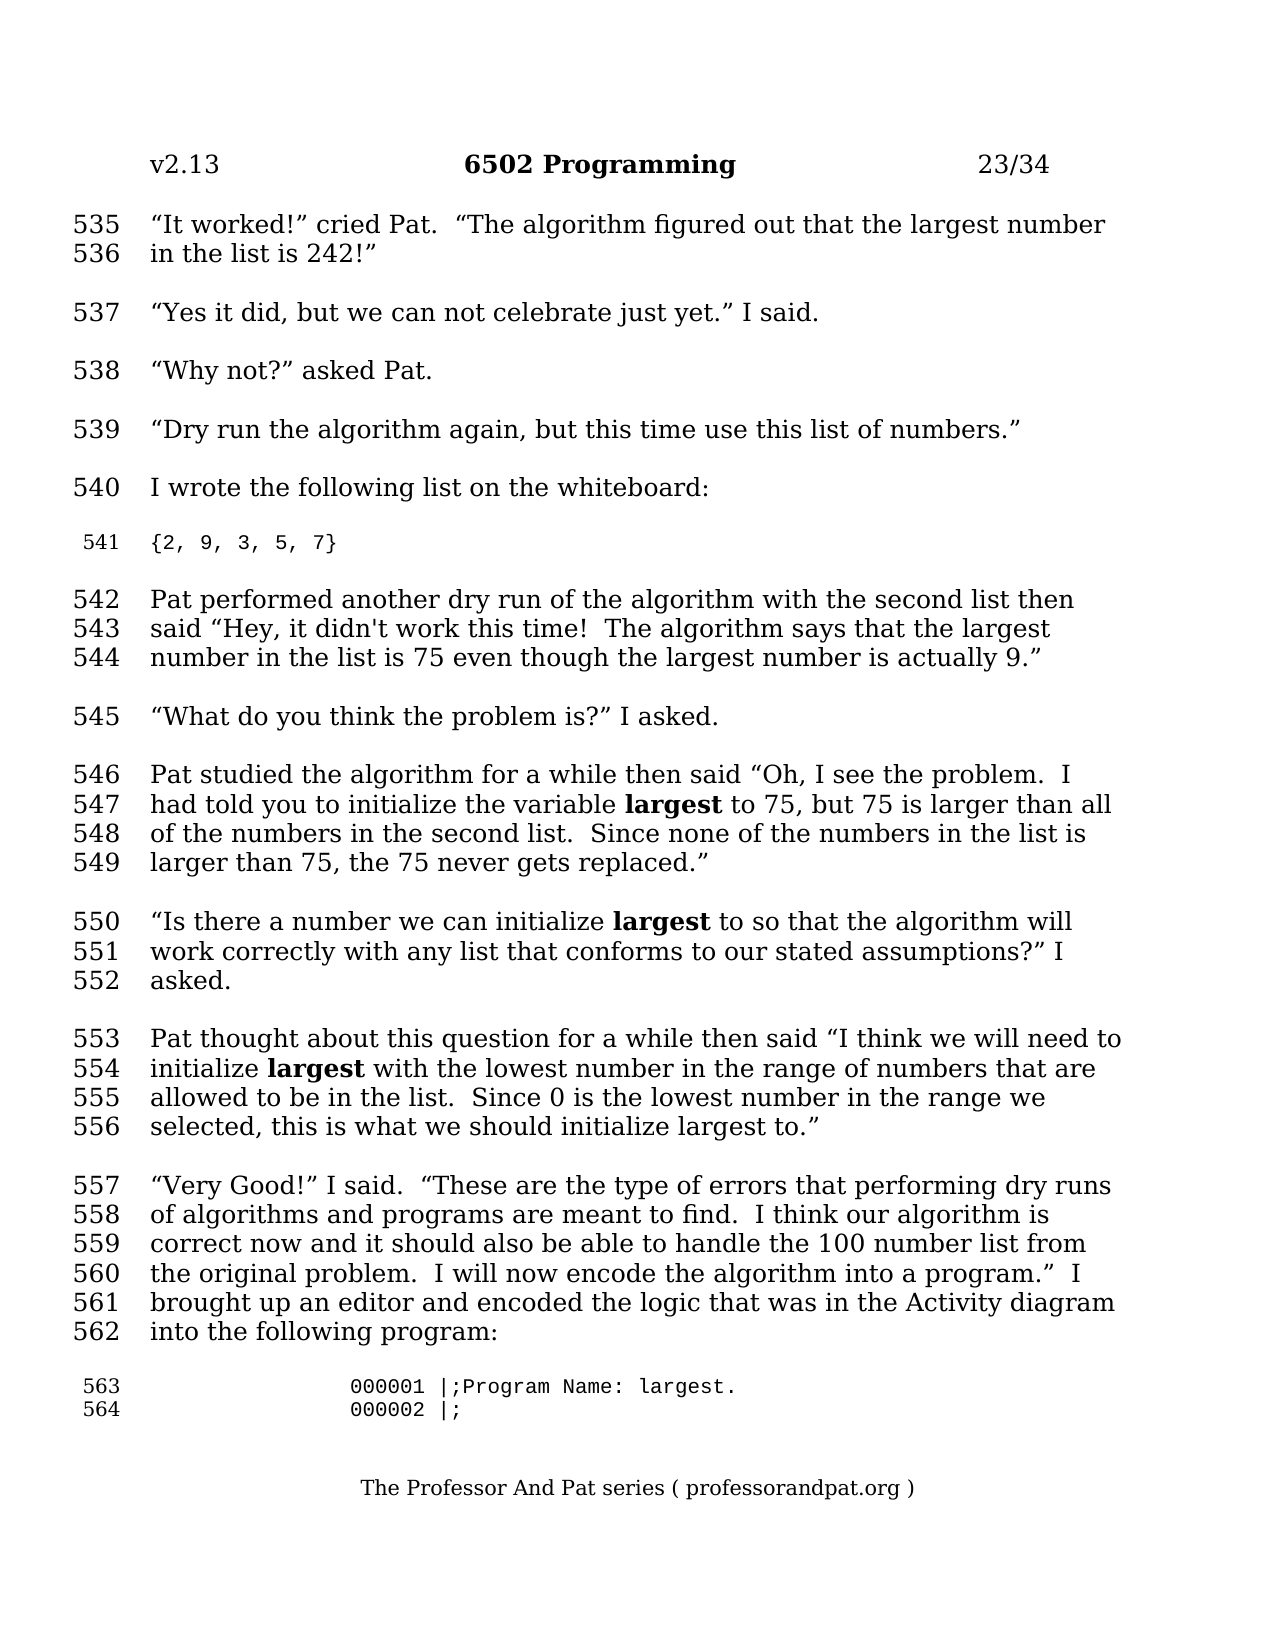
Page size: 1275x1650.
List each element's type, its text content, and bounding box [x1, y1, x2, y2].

text 000001 |;Program Name: largest. [150, 1376, 1125, 1399]
text {2, 9, 3, 5, 7} [150, 532, 1125, 556]
text I wrote the following list on the whiteboard: [150, 473, 1125, 503]
text Pat studied the algorithm for a while then said “Oh, I see the problem. I had told you to initialize the variable largest to 75, but 75 is larger than all of the numbers in the second list. Since none of the numbers in the list is larger than 75, the 75 never gets replaced.” [150, 760, 1125, 878]
text “Very Good!” I said. “These are the type of errors that performing dry runs of algorithms and programs are meant to find. I think our algorithm is correct now and it should also be able to handle the 100 number list from the original problem. I will now encode the algorithm into a program.” I brought up an editor and encoded the logic that was in the Activity diagram into the following program: [150, 1171, 1125, 1347]
text “It worked!” cried Pat. “The algorithm figured out that the largest number in the list is 242!” [150, 210, 1125, 268]
text Pat thought about this question for a while then said “I think we will need to initialize largest with the lowest number in the range of numbers that are allowed to be in the list. Since 0 is the lowest number in the range we selected, this is what we should initialize largest to.” [150, 1024, 1125, 1142]
text “What do you think the problem is?” I asked. [150, 702, 1125, 731]
text “Is there a number we can initialize largest to so that the algorithm will work correctly with any list that conforms to our stated assumptions?” I asked. [150, 907, 1125, 995]
text “Why not?” asked Pat. [150, 356, 1125, 386]
text “Yes it did, but we can not celebrate just yet.” I said. [150, 298, 1125, 327]
text Pat performed another dry run of the algorithm with the second list then said “Hey, it didn't work this time! The algorithm says that the largest number in the list is 75 even though the largest number is actually 9.” [150, 585, 1125, 673]
text 000002 |; [150, 1399, 1125, 1423]
text “Dry run the algorithm again, but this time use this list of numbers.” [150, 415, 1125, 444]
